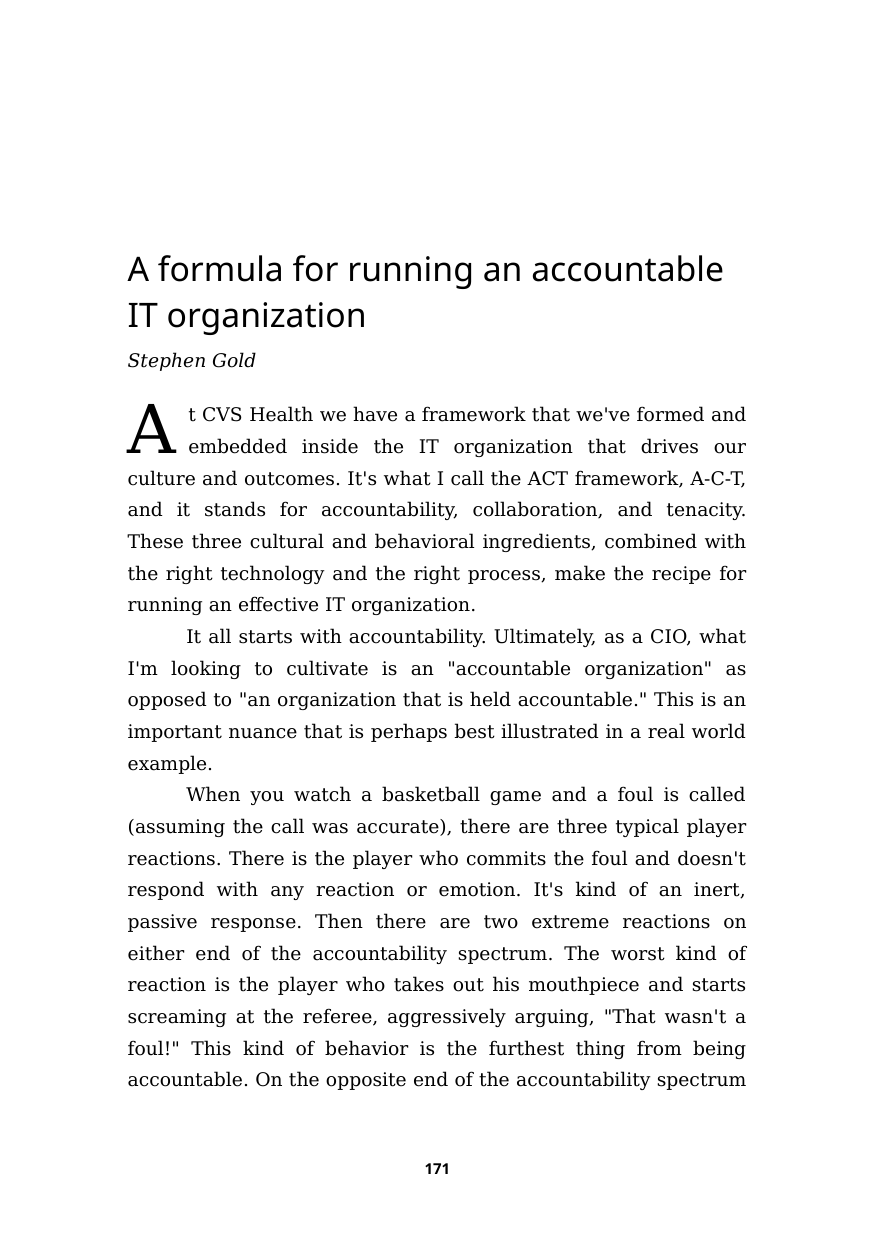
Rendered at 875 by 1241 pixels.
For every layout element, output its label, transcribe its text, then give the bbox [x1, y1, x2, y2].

subtitle A formula for running an accountable IT organization [127, 246, 747, 338]
text At CVS Health we have a framework that we've formed and embedded inside the IT organization that drives our culture and outcomes. It's what I call the ACT framework, A-C-T, and it stands for accountability, collaboration, and tenacity. These three cultural and behavioral ingredients, combined with the right technology and the right process, make the recipe for running an effective IT organization. [127, 404, 747, 616]
text It all starts with accountability. Ultimately, as a CIO, what I'm looking to cultivate is an "accountable organization" as opposed to "an organization that is held accountable." This is an important nuance that is perhaps best illustrated in a real world example. [127, 626, 747, 774]
text When you watch a basketball game and a foul is called (assuming the call was accurate), there are three typical player reactions. There is the player who commits the foul and doesn't respond with any reaction or emotion. It's kind of an inert, passive response. Then there are two extreme reactions on either end of the accountability spectrum. The worst kind of reaction is the player who takes out his mouthpiece and starts screaming at the referee, aggressively arguing, "That wasn't a foul!" This kind of behavior is the furthest thing from being accountable. On the opposite end of the accountability spectrum [127, 784, 747, 1091]
text Stephen Gold [127, 350, 747, 372]
